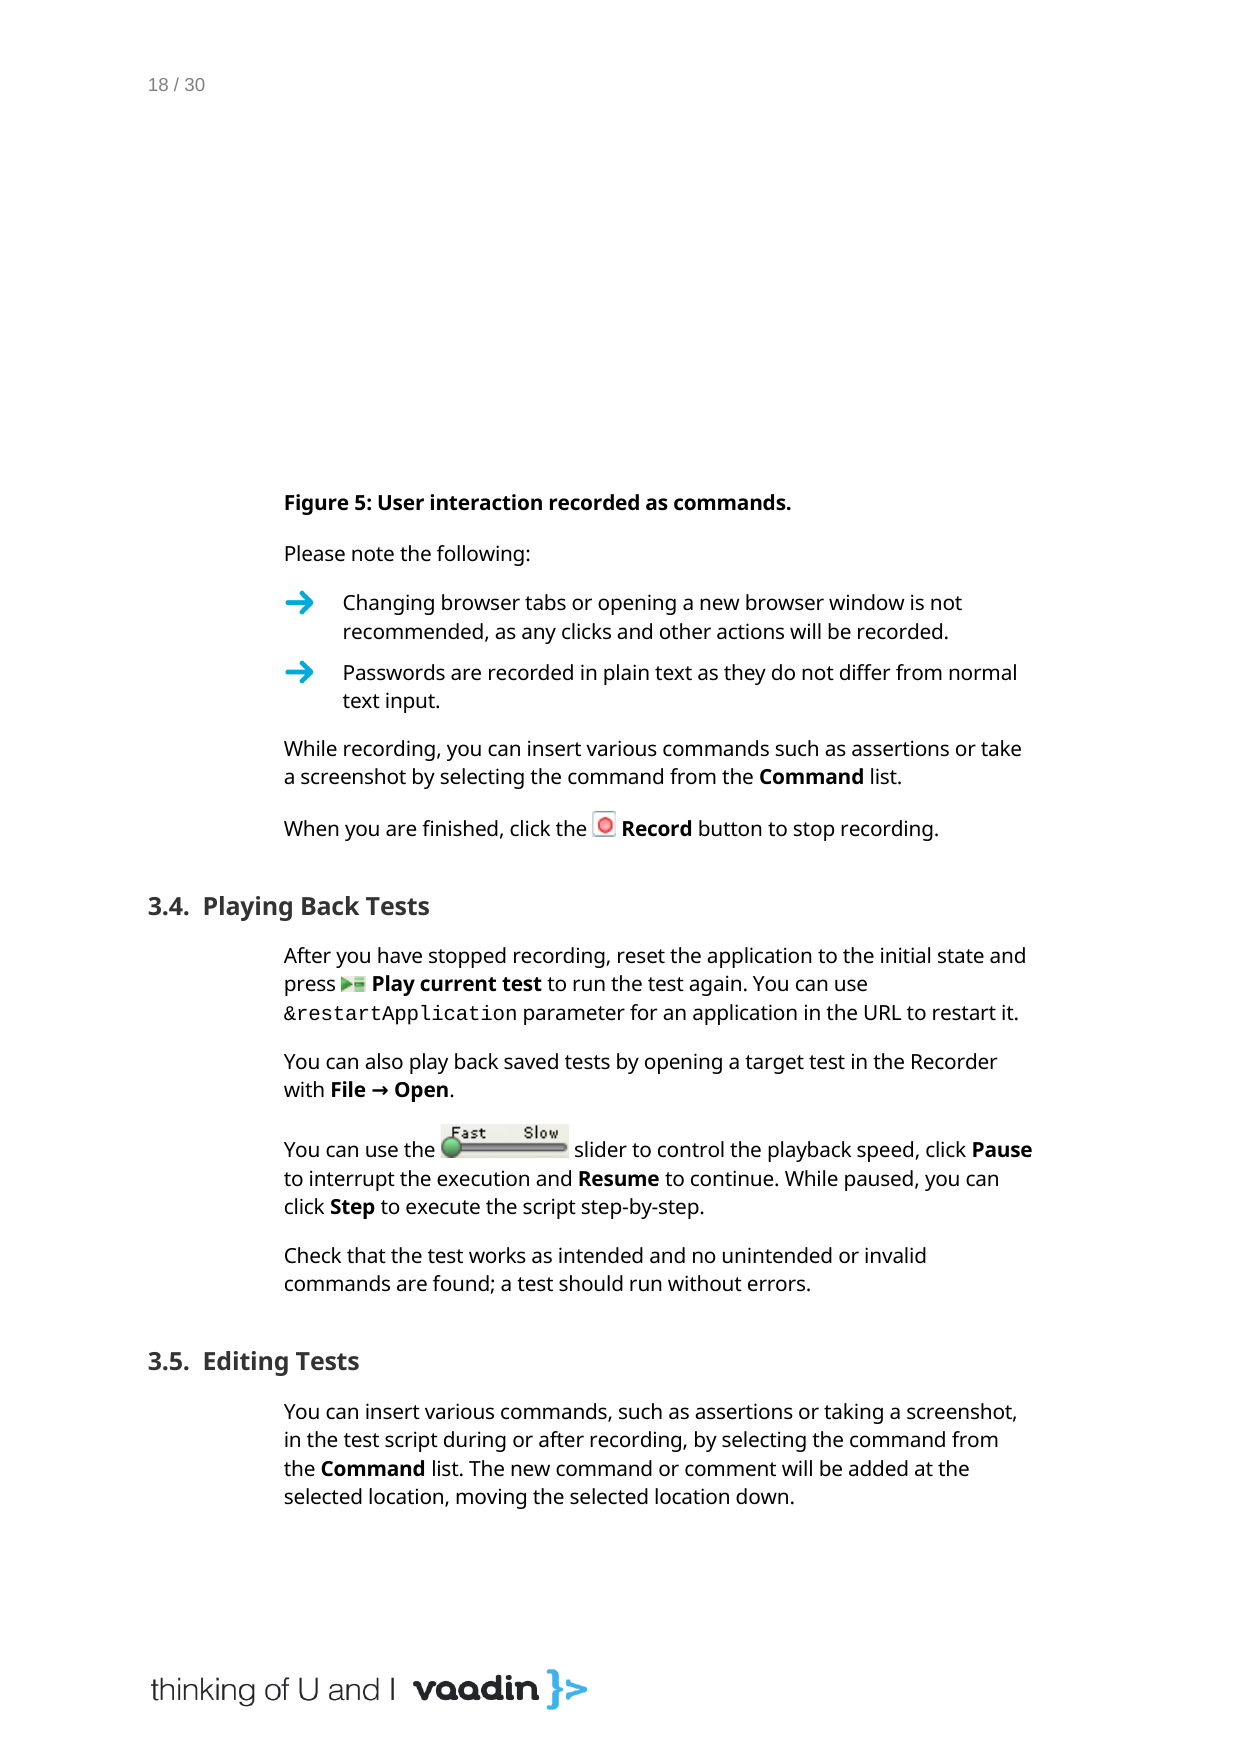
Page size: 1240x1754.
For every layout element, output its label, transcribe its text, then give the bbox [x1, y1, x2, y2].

picture [341, 976, 366, 992]
text When you are finished, click the Record button to stop recording. [283, 811, 1033, 842]
text Check that the test works as intended and no unintended or invalid commands are found; a test should run without errors. [283, 1241, 1033, 1298]
text While recording, you can insert various commands such as assertions or take a screenshot by selecting the command from the Command list. [283, 734, 1033, 791]
picture [284, 660, 303, 684]
subtitle Playing Back Tests [148, 888, 1033, 922]
text After you have stopped recording, reset the application to the initial state and press Play current test to run the test again. You can use &restartApplication parameter for an application in the URL to restart it. [283, 941, 1033, 1027]
text You can also play back saved tests by opening a target test in the Recorder with File → Open. [283, 1047, 1033, 1104]
picture [304, 674, 314, 684]
text Figure 5: User interaction recorded as commands. [283, 488, 1033, 516]
text You can use the slider to control the playback speed, click Pause to interrupt the execution and Resume to continue. While paused, you can click Step to execute the script step-by-step. [283, 1125, 1033, 1221]
list Changing browser tabs or opening a new browser window is not recommended, as any clicks and other actions will be recorded. [283, 588, 1033, 645]
list Passwords are recorded in plain text as they do not differ from normal text input. [283, 658, 1033, 715]
subtitle Editing Tests [148, 1344, 1033, 1378]
picture [304, 590, 314, 600]
picture [304, 660, 314, 670]
text You can insert various commands, such as assertions or taking a screenshot, in the test script during or after recording, by selecting the command from the Command list. The new command or comment will be added at the selected location, moving the selected location down. [283, 1397, 1033, 1511]
picture [284, 590, 304, 615]
picture [150, 1665, 590, 1712]
picture [304, 605, 314, 615]
picture [592, 811, 616, 837]
picture [440, 1124, 569, 1158]
text Please note the following: [283, 539, 1033, 568]
